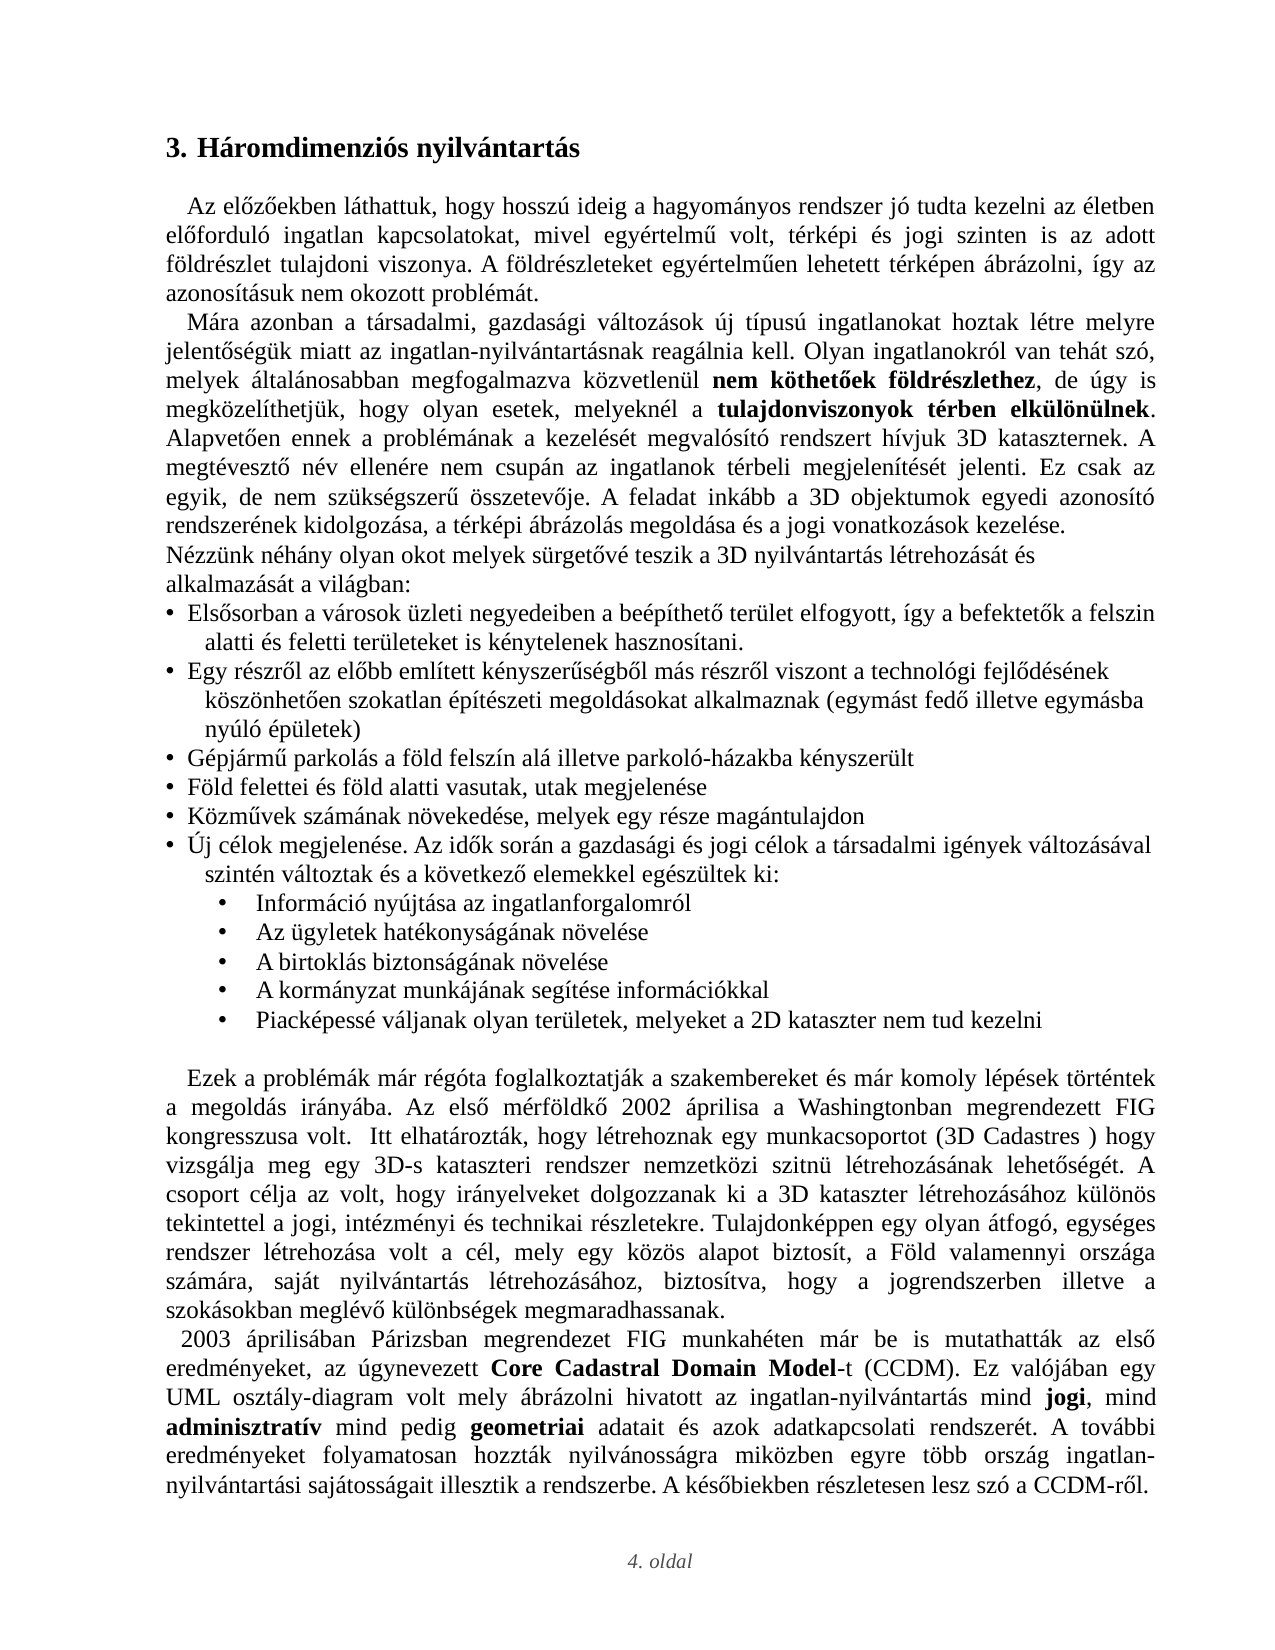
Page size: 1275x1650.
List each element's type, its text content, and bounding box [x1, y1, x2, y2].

text Mára azonban a társadalmi, gazdasági változások új típusú ingatlanokat hoztak létre melyre jelentőségük miatt az ingatlan-nyilvántartásnak reagálnia kell. Olyan ingatlanokról van tehát szó, melyek általánosabban megfogalmazva közvetlenül nem köthetőek földrészlethez, de úgy is megközelíthetjük, hogy olyan esetek, melyeknél a tulajdonviszonyok térben elkülönülnek. Alapvetően ennek a problémának a kezelését megvalósító rendszert hívjuk 3D kataszternek. A megtévesztő név ellenére nem csupán az ingatlanok térbeli megjelenítését jelenti. Ez csak az egyik, de nem szükségszerű összetevője. A feladat inkább a 3D objektumok egyedi azonosító rendszerének kidolgozása, a térképi ábrázolás megoldása és a jogi vonatkozások kezelése. [166, 307, 1156, 539]
list Elsősorban a városok üzleti negyedeiben a beépíthető terület elfogyott, így a befektetők a felszin alatti és feletti területeket is kénytelenek hasznosítani. [166, 598, 1156, 656]
list Piacképessé váljanak olyan területek, melyeket a 2D kataszter nem tud kezelni [218, 1004, 1156, 1033]
list Új célok megjelenése. Az idők során a gazdasági és jogi célok a társadalmi igények változásával szintén változtak és a következő elemekkel egészültek ki: [166, 830, 1156, 888]
list A kormányzat munkájának segítése információkkal [218, 975, 1156, 1004]
list Föld felettei és föld alatti vasutak, utak megjelenése [166, 772, 1156, 801]
list A birtoklás biztonságának növelése [218, 946, 1156, 975]
list Információ nyújtása az ingatlanforgalomról [218, 888, 1156, 917]
list Gépjármű parkolás a föld felszín alá illetve parkoló-házakba kényszerült [166, 743, 1156, 772]
text 2003 áprilisában Párizsban megrendezet FIG munkahéten már be is mutathatták az első eredményeket, az úgynevezett Core Cadastral Domain Model-t (CCDM). Ez valójában egy UML osztály-diagram volt mely ábrázolni hivatott az ingatlan-nyilvántartás mind jogi, mind adminisztratív mind pedig geometriai adatait és azok adatkapcsolati rendszerét. A további eredményeket folyamatosan hozzták nyilvánosságra miközben egyre több ország ingatlan-nyilvántartási sajátosságait illesztik a rendszerbe. A későbiekben részletesen lesz szó a CCDM-ről. [166, 1324, 1156, 1498]
text Az előzőekben láthattuk, hogy hosszú ideig a hagyományos rendszer jó tudta kezelni az életben előforduló ingatlan kapcsolatokat, mivel egyértelmű volt, térképi és jogi szinten is az adott földrészlet tulajdoni viszonya. A földrészleteket egyértelműen lehetett térképen ábrázolni, így az azonosításuk nem okozott problémát. [166, 191, 1156, 307]
list Háromdimenziós nyilvántartás [166, 130, 1156, 164]
text Nézzünk néhány olyan okot melyek sürgetővé teszik a 3D nyilvántartás létrehozását és alkalmazását a világban: [166, 539, 1156, 598]
list Közművek számának növekedése, melyek egy része magántulajdon [166, 801, 1156, 830]
list Egy részről az előbb említett kényszerűségből más részről viszont a technológi fejlődésének köszönhetően szokatlan építészeti megoldásokat alkalmaznak (egymást fedő illetve egymásba nyúló épületek) [166, 656, 1156, 743]
list Az ügyletek hatékonyságának növelése [218, 917, 1156, 946]
text Ezek a problémák már régóta foglalkoztatják a szakembereket és már komoly lépések történtek a megoldás irányába. Az első mérföldkő 2002 áprilisa a Washingtonban megrendezett FIG kongresszusa volt. Itt elhatározták, hogy létrehoznak egy munkacsoportot (3D Cadastres ) hogy vizsgálja meg egy 3D-s kataszteri rendszer nemzetközi szitnü létrehozásának lehetőségét. A csoport célja az volt, hogy irányelveket dolgozzanak ki a 3D kataszter létrehozásához különös tekintettel a jogi, intézményi és technikai részletekre. Tulajdonképpen egy olyan átfogó, egységes rendszer létrehozása volt a cél, mely egy közös alapot biztosít, a Föld valamennyi országa számára, saját nyilvántartás létrehozásához, biztosítva, hogy a jogrendszerben illetve a szokásokban meglévő különbségek megmaradhassanak. [166, 1063, 1156, 1324]
